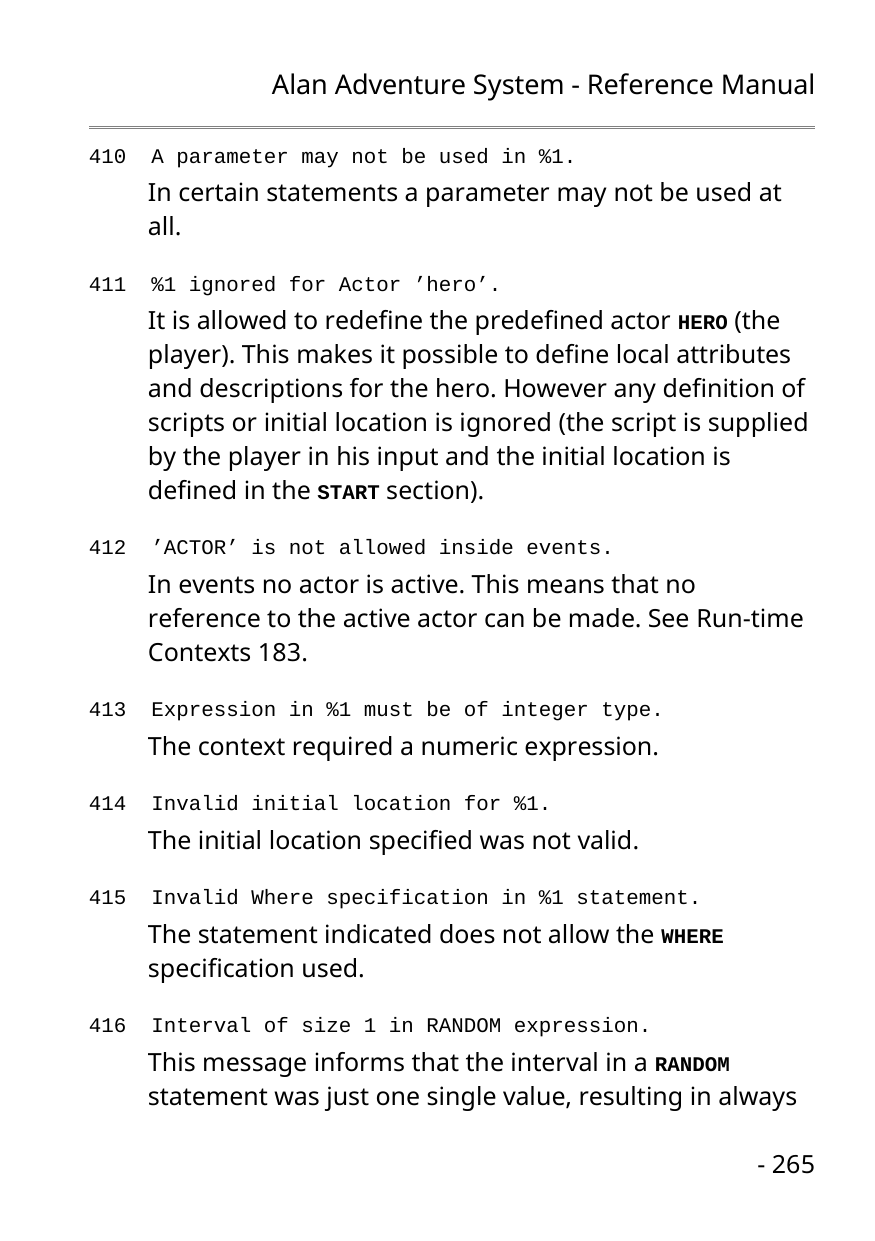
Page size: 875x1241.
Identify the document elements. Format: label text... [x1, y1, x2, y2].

text 412 ’ACTOR’ is not allowed inside events. [88, 537, 815, 561]
text 414 Invalid initial location for %1. [88, 793, 815, 817]
text The statement indicated does not allow the WHERE specification used. [148, 917, 815, 985]
text 410 A parameter may not be used in %1. [88, 146, 815, 169]
text The initial location specified was not valid. [148, 823, 815, 857]
text It is allowed to redefine the predefined actor HERO (the player). This makes it possible to define local attributes and descriptions for the he­ro. However any definition of scripts or initial location is ignored (the script is supplied by the player in his input and the initial location is defined in the START section). [148, 303, 815, 507]
text 415 Invalid Where specification in %1 statement. [88, 887, 815, 911]
text 413 Expression in %1 must be of integer type. [88, 699, 815, 723]
text In events no actor is active. This means that no reference to the active actor can be made. See Run-time Contexts 144. [148, 567, 815, 669]
text The context required a numeric expression. [148, 729, 815, 763]
text 411 %1 ignored for Actor ’hero’. [88, 273, 815, 297]
text In certain statements a parameter may not be used at all. [148, 175, 815, 243]
text 416 Interval of size 1 in RANDOM expression. [88, 1015, 815, 1039]
text This message informs that the interval in a RANDOM statement was just one single value, resulting in always [148, 1045, 815, 1113]
